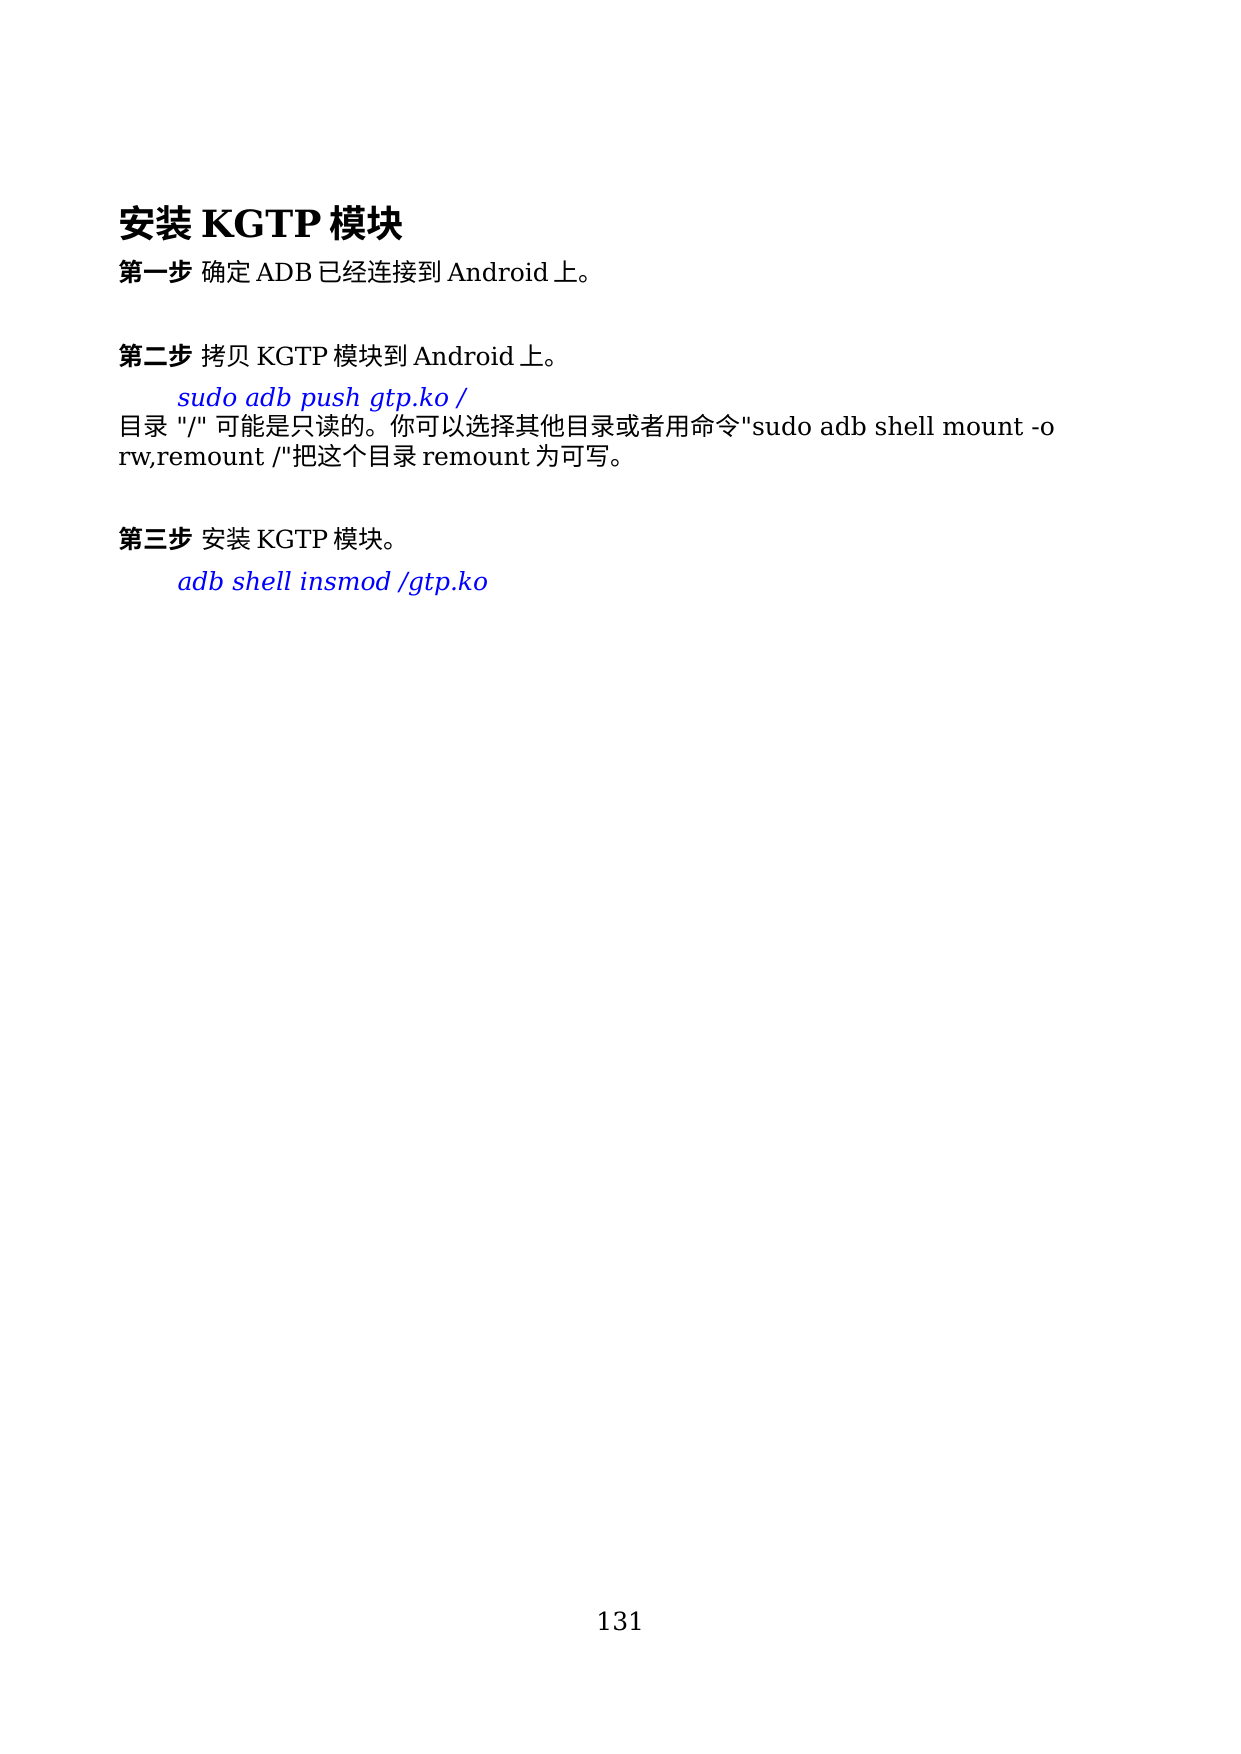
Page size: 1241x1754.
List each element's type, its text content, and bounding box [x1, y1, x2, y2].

text 第三步 安装KGTP模块。 [118, 525, 1122, 554]
subtitle 安装KGTP模块 [118, 202, 1122, 246]
text 第一步 确定ADB已经连接到Android上。 [118, 258, 1122, 287]
text adb shell insmod /gtp.ko [177, 567, 1063, 596]
text 目录 "/" 可能是只读的。你可以选择其他目录或者用命令"sudo adb shell mount -o rw,remount /"把这个目录remount为可写。 [118, 412, 1122, 471]
text 第二步 拷贝KGTP模块到Android上。 [118, 342, 1122, 371]
text sudo adb push gtp.ko / [177, 383, 1063, 412]
